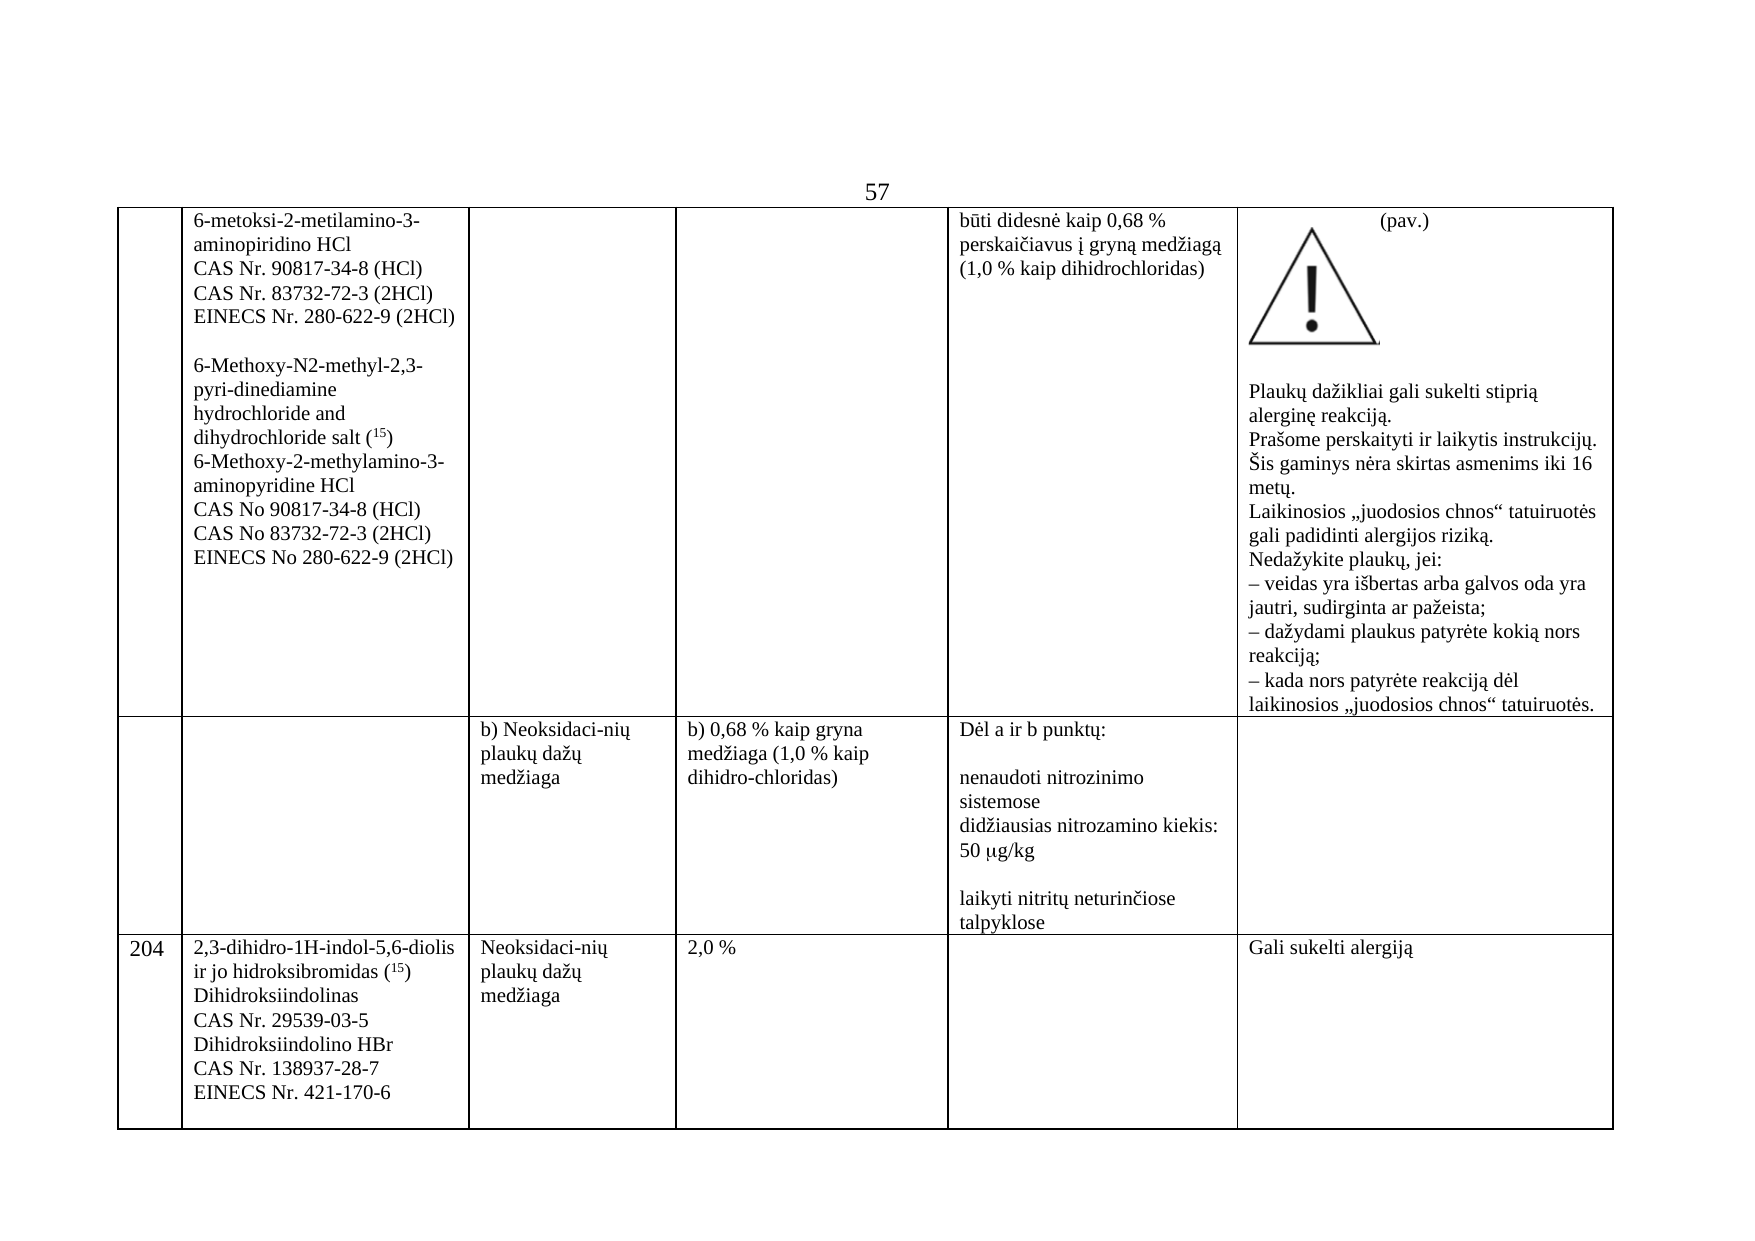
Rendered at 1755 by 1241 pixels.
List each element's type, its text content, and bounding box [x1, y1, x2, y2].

table_cell [119, 208, 181, 716]
table_cell 204 [119, 935, 181, 1128]
table_cell [119, 717, 181, 934]
table_cell [1614, 934, 1754, 1128]
table_cell Neoksidaci-nių plaukų dažų medžiaga [470, 935, 675, 1128]
table_cell 6-metoksi-2-metilamino-3- aminopiridino HCl CAS Nr. 90817-34-8 (HCl) CAS Nr. 83732-72-3 (2HCl) EINECS Nr. 280-622-9 (2HCl) 6-Methoxy-N2-methyl-2,3-pyri-dinediamine hydrochloride and dihydrochloride salt (15) 6-Methoxy-2-methylamino-3- aminopyridine HCl CAS No 90817-34-8 (HCl) CAS No 83732-72-3 (2HCl) EINECS No 280-622-9 (2HCl) [183, 208, 468, 716]
table_cell [1238, 717, 1612, 934]
table_cell (pav.) Plaukų dažikliai gali sukelti stiprią alerginę reakciją. Prašome perskaityti ir laikytis instrukcijų. Šis gaminys nėra skirtas asmenims iki 16 metų. Laikinosios „juodosios chnos“ tatuiruotės gali padidinti alergijos riziką. Nedažykite plaukų, jei: – veidas yra išbertas arba galvos oda yra jautri, sudirginta ar pažeista; – dažydami plaukus patyrėte kokią nors reakciją; – kada nors patyrėte reakciją dėl laikinosios „juodosios chnos“ tatuiruotės. [1238, 208, 1612, 716]
table_cell [1614, 207, 1754, 716]
table_cell 2,3-dihidro-1H-indol-5,6-diolis ir jo hidroksibromidas (15) Dihidroksiindolinas CAS Nr. 29539-03-5 Dihidroksiindolino HBr CAS Nr. 138937-28-7 EINECS Nr. 421-170-6 [183, 935, 468, 1128]
table_cell [470, 208, 675, 716]
table_cell 2,0 % [677, 935, 947, 1128]
table_cell [677, 208, 947, 716]
table_cell [949, 935, 1237, 1128]
table_cell b) 0,68 % kaip gryna medžiaga (1,0 % kaip dihidro-chloridas) [677, 717, 947, 934]
table_cell b) Neoksidaci-nių plaukų dažų medžiaga [470, 717, 675, 934]
table_cell Gali sukelti alergiją [1238, 935, 1612, 1128]
table_cell būti didesnė kaip 0,68 % perskaičiavus į gryną medžiagą (1,0 % kaip dihidrochloridas) [949, 208, 1237, 716]
table_cell Dėl a ir b punktų: nenaudoti nitrozinimo sistemose didžiausias nitrozamino kiekis: 50 g/kg laikyti nitritų neturinčiose talpyklose [949, 717, 1237, 934]
table_cell [1614, 716, 1754, 934]
table_cell [183, 717, 468, 934]
